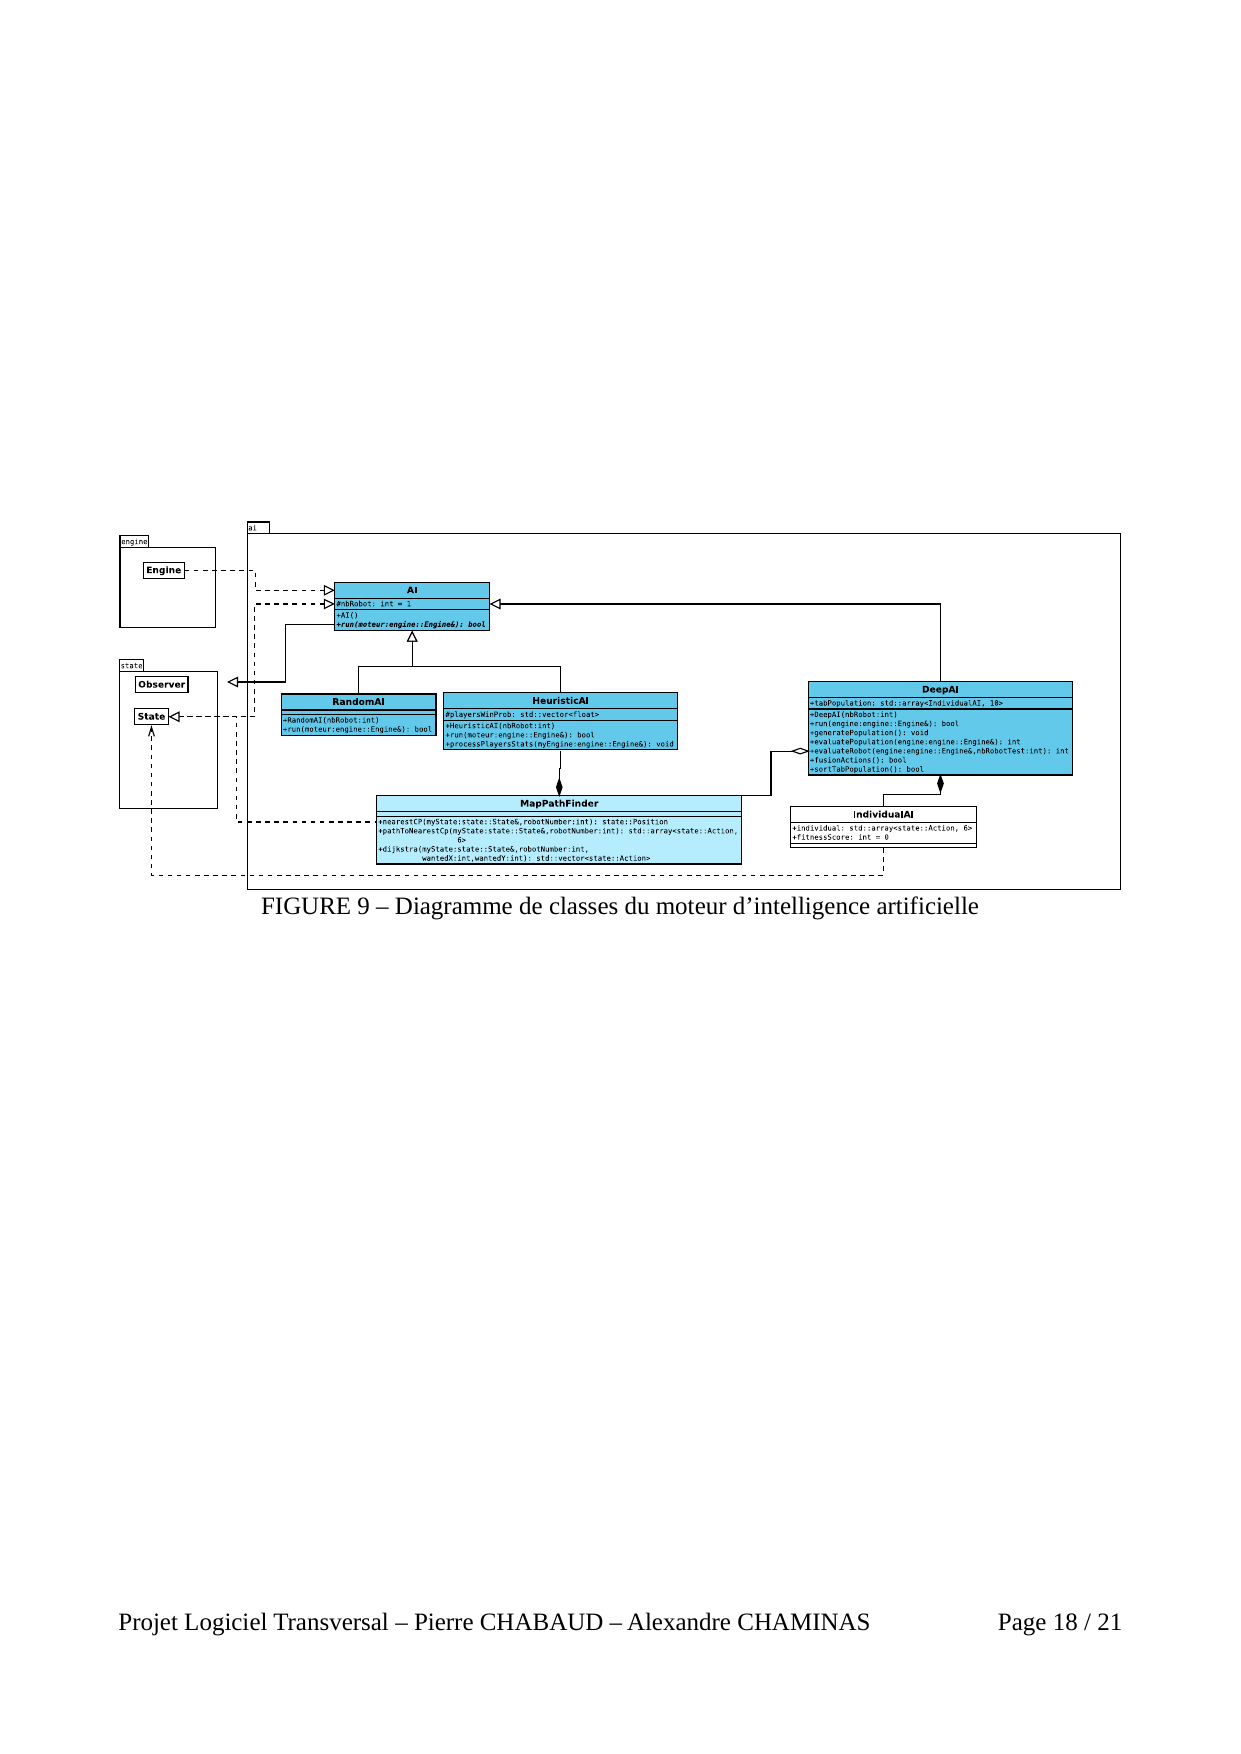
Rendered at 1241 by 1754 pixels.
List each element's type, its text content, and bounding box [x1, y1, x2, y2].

text FIGURE 9 – Diagramme de classes du moteur d’intelligence artificielle [118, 892, 1122, 920]
